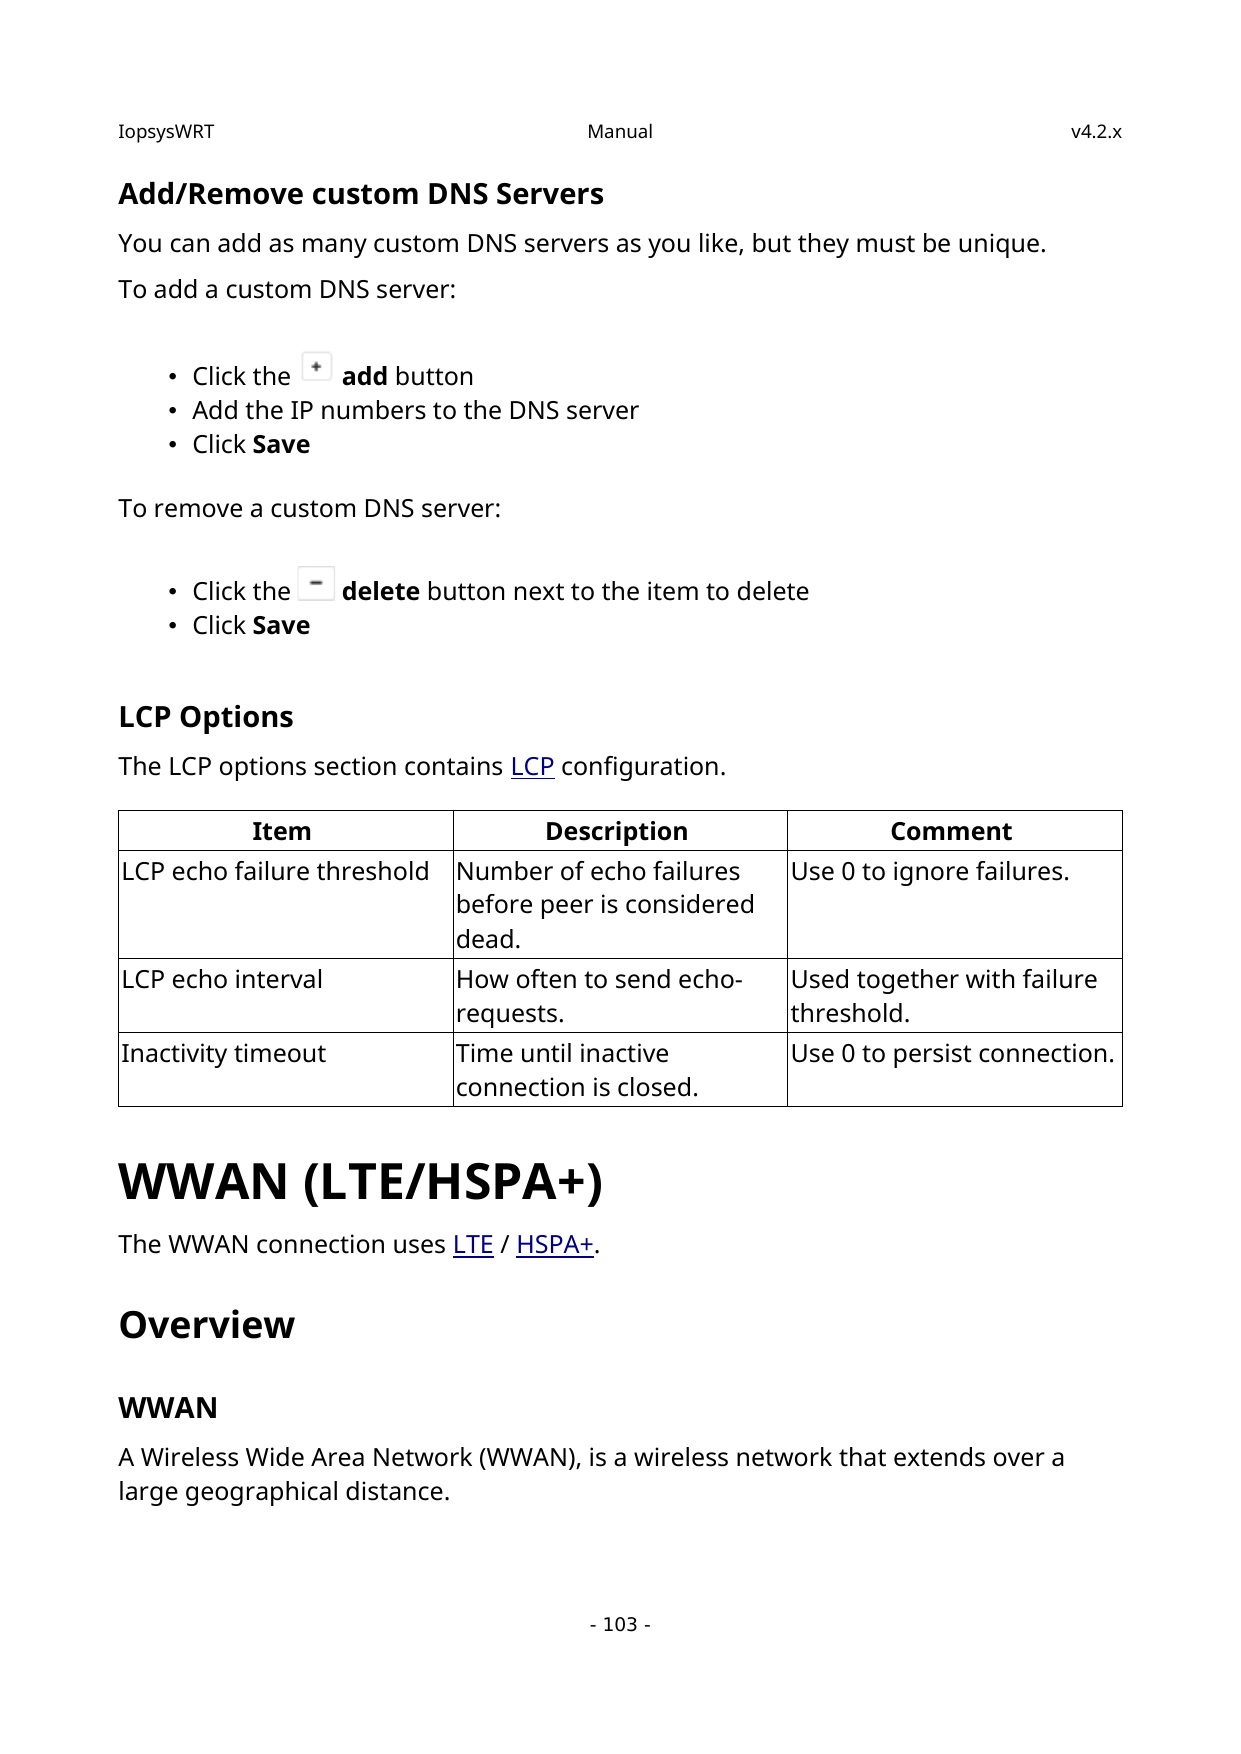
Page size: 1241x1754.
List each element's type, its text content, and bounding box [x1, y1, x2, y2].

table_header Description [454, 811, 787, 850]
table_cell How often to send echo-requests. [454, 959, 787, 1032]
table_header Item [119, 811, 453, 850]
text To remove a custom DNS server: [118, 490, 1122, 524]
table_cell Use 0 to ignore failures. [788, 851, 1122, 958]
text The LCP options section contains LCP configuration. [118, 749, 1122, 783]
list Click Save [177, 427, 1122, 461]
text You can add as many custom DNS servers as you like, but they must be unique. [118, 225, 1122, 259]
table_cell LCP echo failure threshold [119, 851, 453, 958]
subtitle WWAN (LTE/HSPA+) [118, 1146, 1122, 1214]
table_cell Number of echo failures before peer is considered dead. [454, 851, 787, 958]
list Click Save [177, 608, 1122, 642]
table_cell LCP echo interval [119, 959, 453, 1032]
subtitle Add/Remove custom DNS Servers [118, 173, 1122, 213]
text To add a custom DNS server: [118, 272, 1122, 306]
table_cell Used together with failure threshold. [788, 959, 1122, 1032]
subtitle Overview [118, 1298, 1122, 1349]
list Click the add button [177, 359, 1122, 393]
picture [297, 566, 336, 601]
subtitle WWAN [118, 1387, 1122, 1427]
subtitle LCP Options [118, 697, 1122, 736]
table_cell Use 0 to persist connection. [788, 1033, 1122, 1106]
list Click the delete button next to the item to delete [177, 575, 1122, 608]
table_header Comment [788, 811, 1122, 850]
text A Wireless Wide Area Network (WWAN), is a wireless network that extends over a large geographical distance. [118, 1439, 1122, 1507]
text The WWAN connection uses LTE / HSPA+. [118, 1227, 1122, 1261]
table_cell Inactivity timeout [119, 1033, 453, 1106]
table_cell Time until inactive connection is closed. [454, 1033, 787, 1106]
picture [297, 347, 336, 386]
list Add the IP numbers to the DNS server [177, 393, 1122, 427]
